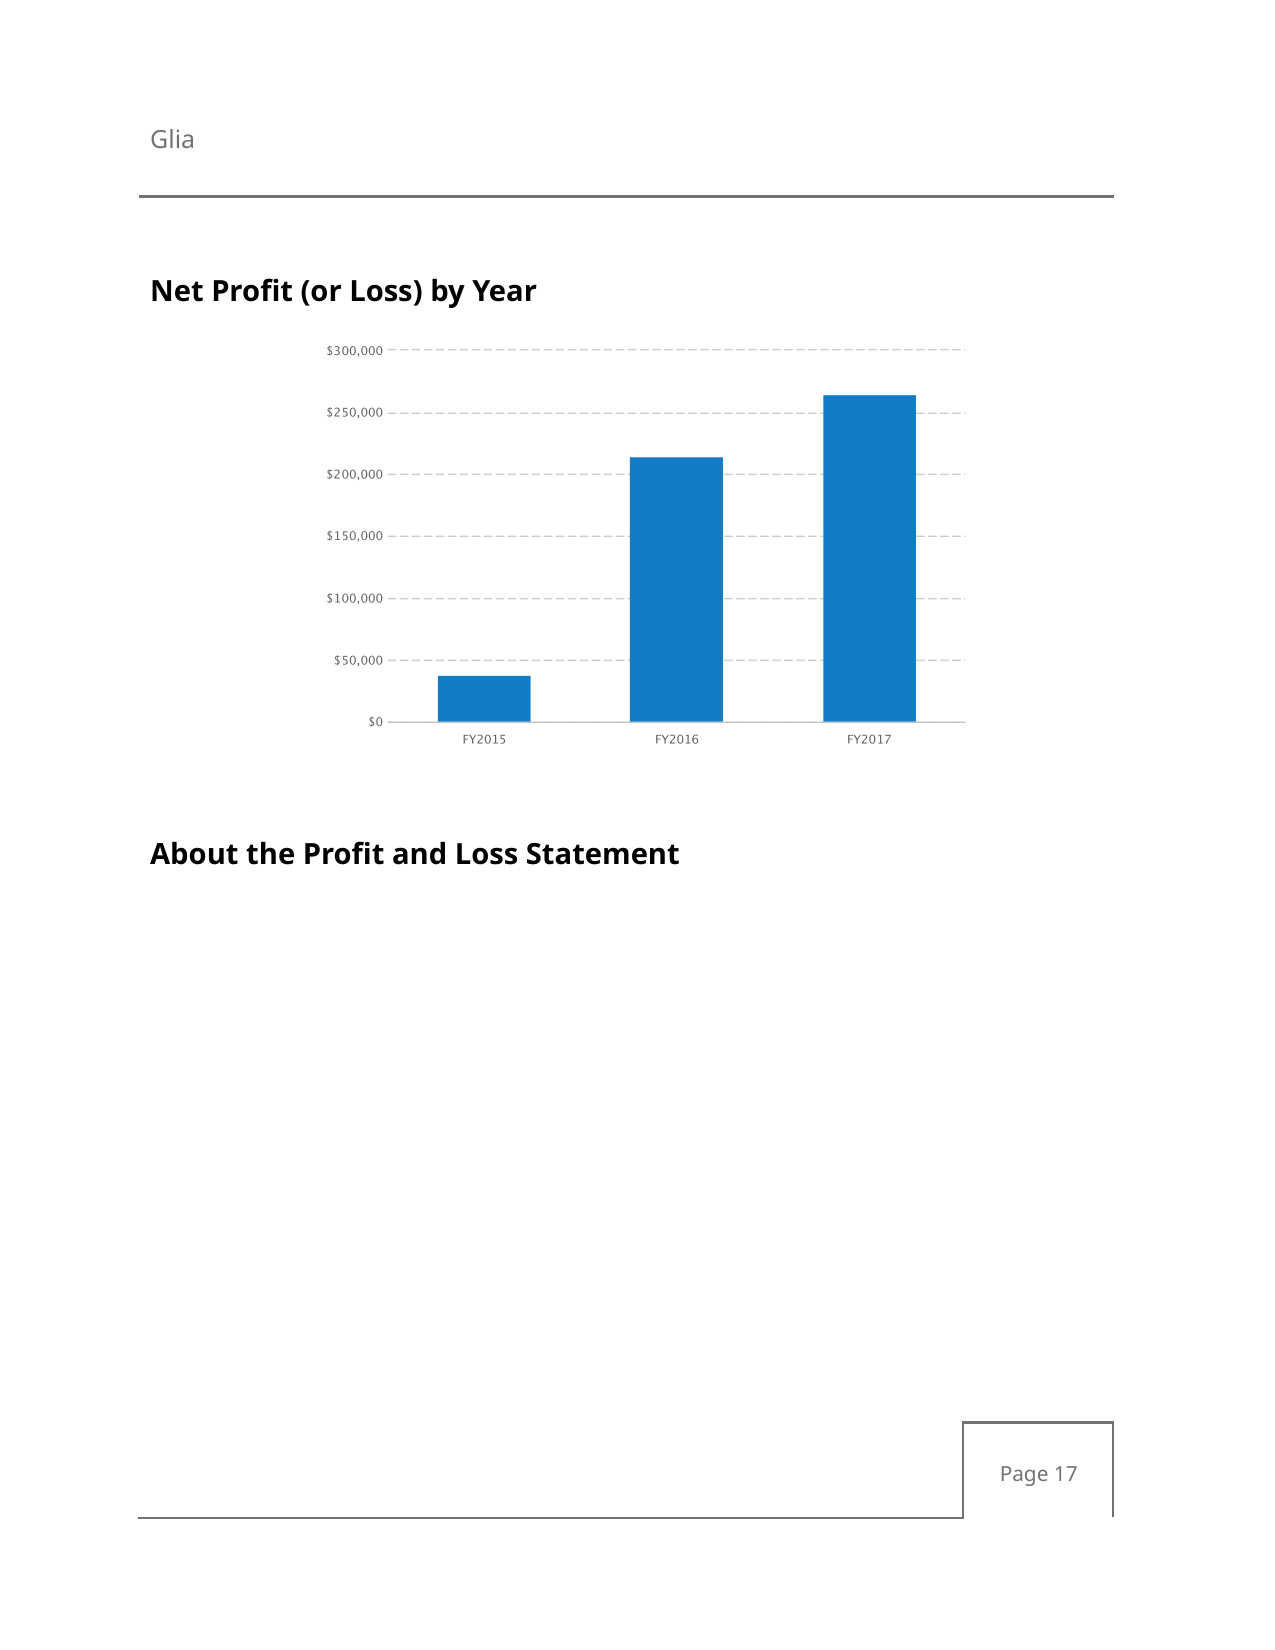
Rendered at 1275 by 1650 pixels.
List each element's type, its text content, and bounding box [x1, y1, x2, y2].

subtitle Net Profit (or Loss) by Year [150, 270, 1125, 310]
picture [300, 339, 976, 776]
subtitle About the Profit and Loss Statement [150, 834, 1125, 873]
